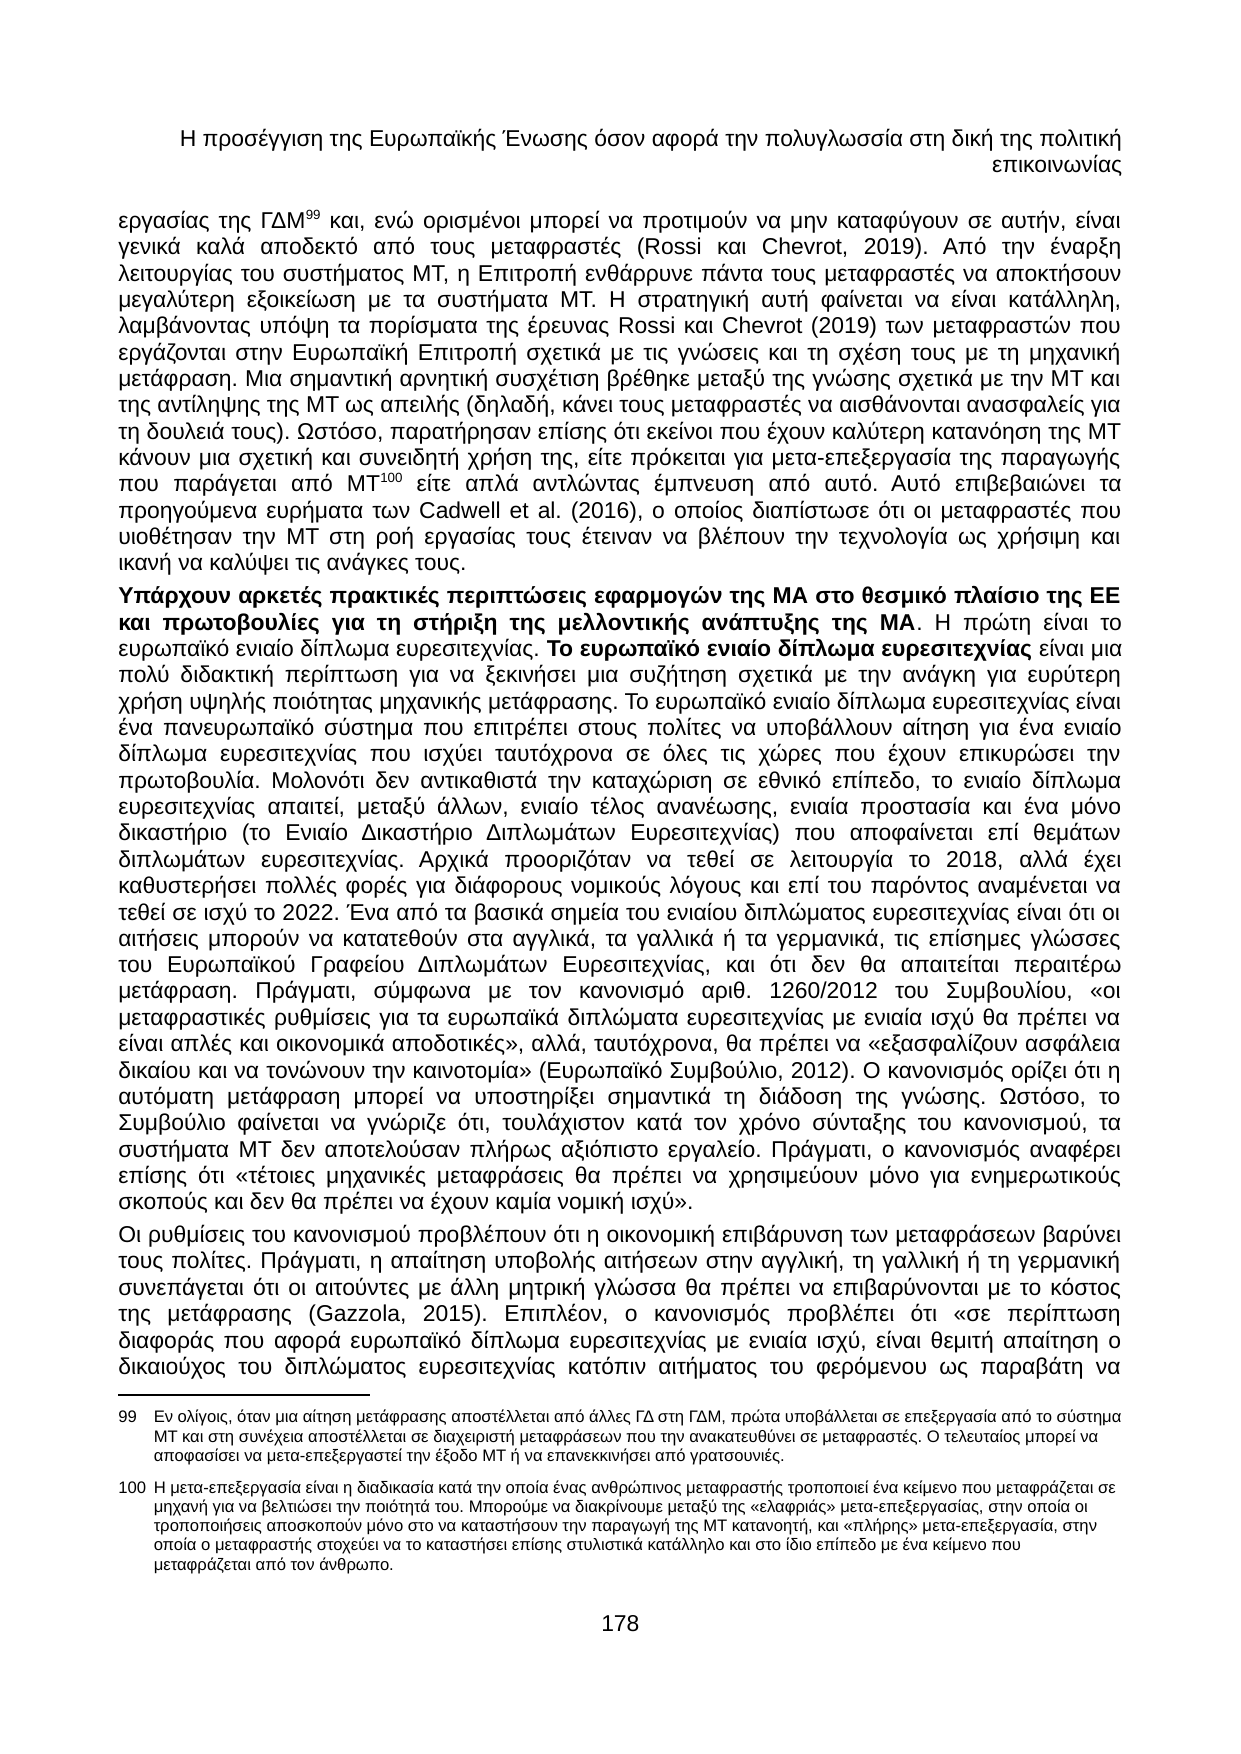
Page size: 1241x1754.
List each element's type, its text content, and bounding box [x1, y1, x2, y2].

text Η μετα-επεξεργασία είναι η διαδικασία κατά την οποία ένας ανθρώπινος μεταφραστής τροποποιεί ένα κείμενο που μεταφράζεται σε μηχανή για να βελτιώσει την ποιότητά του. Μπορούμε να διακρίνουμε μεταξύ της «ελαφριάς» μετα-επεξεργασίας, στην οποία οι τροποποιήσεις αποσκοπούν μόνο στο να καταστήσουν την παραγωγή της MT κατανοητή, και «πλήρης» μετα-επεξεργασία, στην οποία ο μεταφραστής στοχεύει να το καταστήσει επίσης στυλιστικά κατάλληλο και στο ίδιο επίπεδο με ένα κείμενο που μεταφράζεται από τον άνθρωπο. [118, 1478, 1122, 1573]
text εργασίας της ΓΔΜ και, ενώ ορισμένοι μπορεί να προτιμούν να μην καταφύγουν σε αυτήν, είναι γενικά καλά αποδεκτό από τους μεταφραστές (Rossi και Chevrot, 2019). Από την έναρξη λειτουργίας του συστήματος MT, η Επιτροπή ενθάρρυνε πάντα τους μεταφραστές να αποκτήσουν μεγαλύτερη εξοικείωση με τα συστήματα MT. Η στρατηγική αυτή φαίνεται να είναι κατάλληλη, λαμβάνοντας υπόψη τα πορίσματα της έρευνας Rossi και Chevrot (2019) των μεταφραστών που εργάζονται στην Ευρωπαϊκή Επιτροπή σχετικά με τις γνώσεις και τη σχέση τους με τη μηχανική μετάφραση. Μια σημαντική αρνητική συσχέτιση βρέθηκε μεταξύ της γνώσης σχετικά με την MT και της αντίληψης της MT ως απειλής (δηλαδή, κάνει τους μεταφραστές να αισθάνονται ανασφαλείς για τη δουλειά τους). Ωστόσο, παρατήρησαν επίσης ότι εκείνοι που έχουν καλύτερη κατανόηση της MT κάνουν μια σχετική και συνειδητή χρήση της, είτε πρόκειται για μετα-επεξεργασία της παραγωγής που παράγεται από MT είτε απλά αντλώντας έμπνευση από αυτό. Αυτό επιβεβαιώνει τα προηγούμενα ευρήματα των Cadwell et al. (2016), ο οποίος διαπίστωσε ότι οι μεταφραστές που υιοθέτησαν την MT στη ροή εργασίας τους έτειναν να βλέπουν την τεχνολογία ως χρήσιμη και ικανή να καλύψει τις ανάγκες τους. [118, 207, 1122, 576]
text Υπάρχουν αρκετές πρακτικές περιπτώσεις εφαρμογών της ΜΑ στο θεσμικό πλαίσιο της ΕΕ και πρωτοβουλίες για τη στήριξη της μελλοντικής ανάπτυξης της ΜΑ. Η πρώτη είναι το ευρωπαϊκό ενιαίο δίπλωμα ευρεσιτεχνίας. Το ευρωπαϊκό ενιαίο δίπλωμα ευρεσιτεχνίας είναι μια πολύ διδακτική περίπτωση για να ξεκινήσει μια συζήτηση σχετικά με την ανάγκη για ευρύτερη χρήση υψηλής ποιότητας μηχανικής μετάφρασης. Το ευρωπαϊκό ενιαίο δίπλωμα ευρεσιτεχνίας είναι ένα πανευρωπαϊκό σύστημα που επιτρέπει στους πολίτες να υποβάλλουν αίτηση για ένα ενιαίο δίπλωμα ευρεσιτεχνίας που ισχύει ταυτόχρονα σε όλες τις χώρες που έχουν επικυρώσει την πρωτοβουλία. Μολονότι δεν αντικαθιστά την καταχώριση σε εθνικό επίπεδο, το ενιαίο δίπλωμα ευρεσιτεχνίας απαιτεί, μεταξύ άλλων, ενιαίο τέλος ανανέωσης, ενιαία προστασία και ένα μόνο δικαστήριο (το Ενιαίο Δικαστήριο Διπλωμάτων Ευρεσιτεχνίας) που αποφαίνεται επί θεμάτων διπλωμάτων ευρεσιτεχνίας. Αρχικά προοριζόταν να τεθεί σε λειτουργία το 2018, αλλά έχει καθυστερήσει πολλές φορές για διάφορους νομικούς λόγους και επί του παρόντος αναμένεται να τεθεί σε ισχύ το 2022. Ένα από τα βασικά σημεία του ενιαίου διπλώματος ευρεσιτεχνίας είναι ότι οι αιτήσεις μπορούν να κατατεθούν στα αγγλικά, τα γαλλικά ή τα γερμανικά, τις επίσημες γλώσσες του Ευρωπαϊκού Γραφείου Διπλωμάτων Ευρεσιτεχνίας, και ότι δεν θα απαιτείται περαιτέρω μετάφραση. Πράγματι, σύμφωνα με τον κανονισμό αριθ. 1260/2012 του Συμβουλίου, «οι μεταφραστικές ρυθμίσεις για τα ευρωπαϊκά διπλώματα ευρεσιτεχνίας με ενιαία ισχύ θα πρέπει να είναι απλές και οικονομικά αποδοτικές», αλλά, ταυτόχρονα, θα πρέπει να «εξασφαλίζουν ασφάλεια δικαίου και να τονώνουν την καινοτομία» (Ευρωπαϊκό Συμβούλιο, 2012). Ο κανονισμός ορίζει ότι η αυτόματη μετάφραση μπορεί να υποστηρίξει σημαντικά τη διάδοση της γνώσης. Ωστόσο, το Συμβούλιο φαίνεται να γνώριζε ότι, τουλάχιστον κατά τον χρόνο σύνταξης του κανονισμού, τα συστήματα MT δεν αποτελούσαν πλήρως αξιόπιστο εργαλείο. Πράγματι, ο κανονισμός αναφέρει επίσης ότι «τέτοιες μηχανικές μεταφράσεις θα πρέπει να χρησιμεύουν μόνο για ενημερωτικούς σκοπούς και δεν θα πρέπει να έχουν καμία νομική ισχύ». [118, 582, 1122, 1215]
text Εν ολίγοις, όταν μια αίτηση μετάφρασης αποστέλλεται από άλλες ΓΔ στη ΓΔΜ, πρώτα υποβάλλεται σε επεξεργασία από το σύστημα MT και στη συνέχεια αποστέλλεται σε διαχειριστή μεταφράσεων που την ανακατευθύνει σε μεταφραστές. Ο τελευταίος μπορεί να αποφασίσει να μετα-επεξεργαστεί την έξοδο MT ή να επανεκκινήσει από γρατσουνιές. [118, 1407, 1122, 1465]
text Οι ρυθμίσεις του κανονισμού προβλέπουν ότι η οικονομική επιβάρυνση των μεταφράσεων βαρύνει τους πολίτες. Πράγματι, η απαίτηση υποβολής αιτήσεων στην αγγλική, τη γαλλική ή τη γερμανική συνεπάγεται ότι οι αιτούντες με άλλη μητρική γλώσσα θα πρέπει να επιβαρύνονται με το κόστος της μετάφρασης (Gazzola, 2015). Επιπλέον, ο κανονισμός προβλέπει ότι «σε περίπτωση διαφοράς που αφορά ευρωπαϊκό δίπλωμα ευρεσιτεχνίας με ενιαία ισχύ, είναι θεμιτή απαίτηση ο δικαιούχος του διπλώματος ευρεσιτεχνίας κατόπιν αιτήματος του φερόμενου ως παραβάτη να [118, 1221, 1122, 1379]
